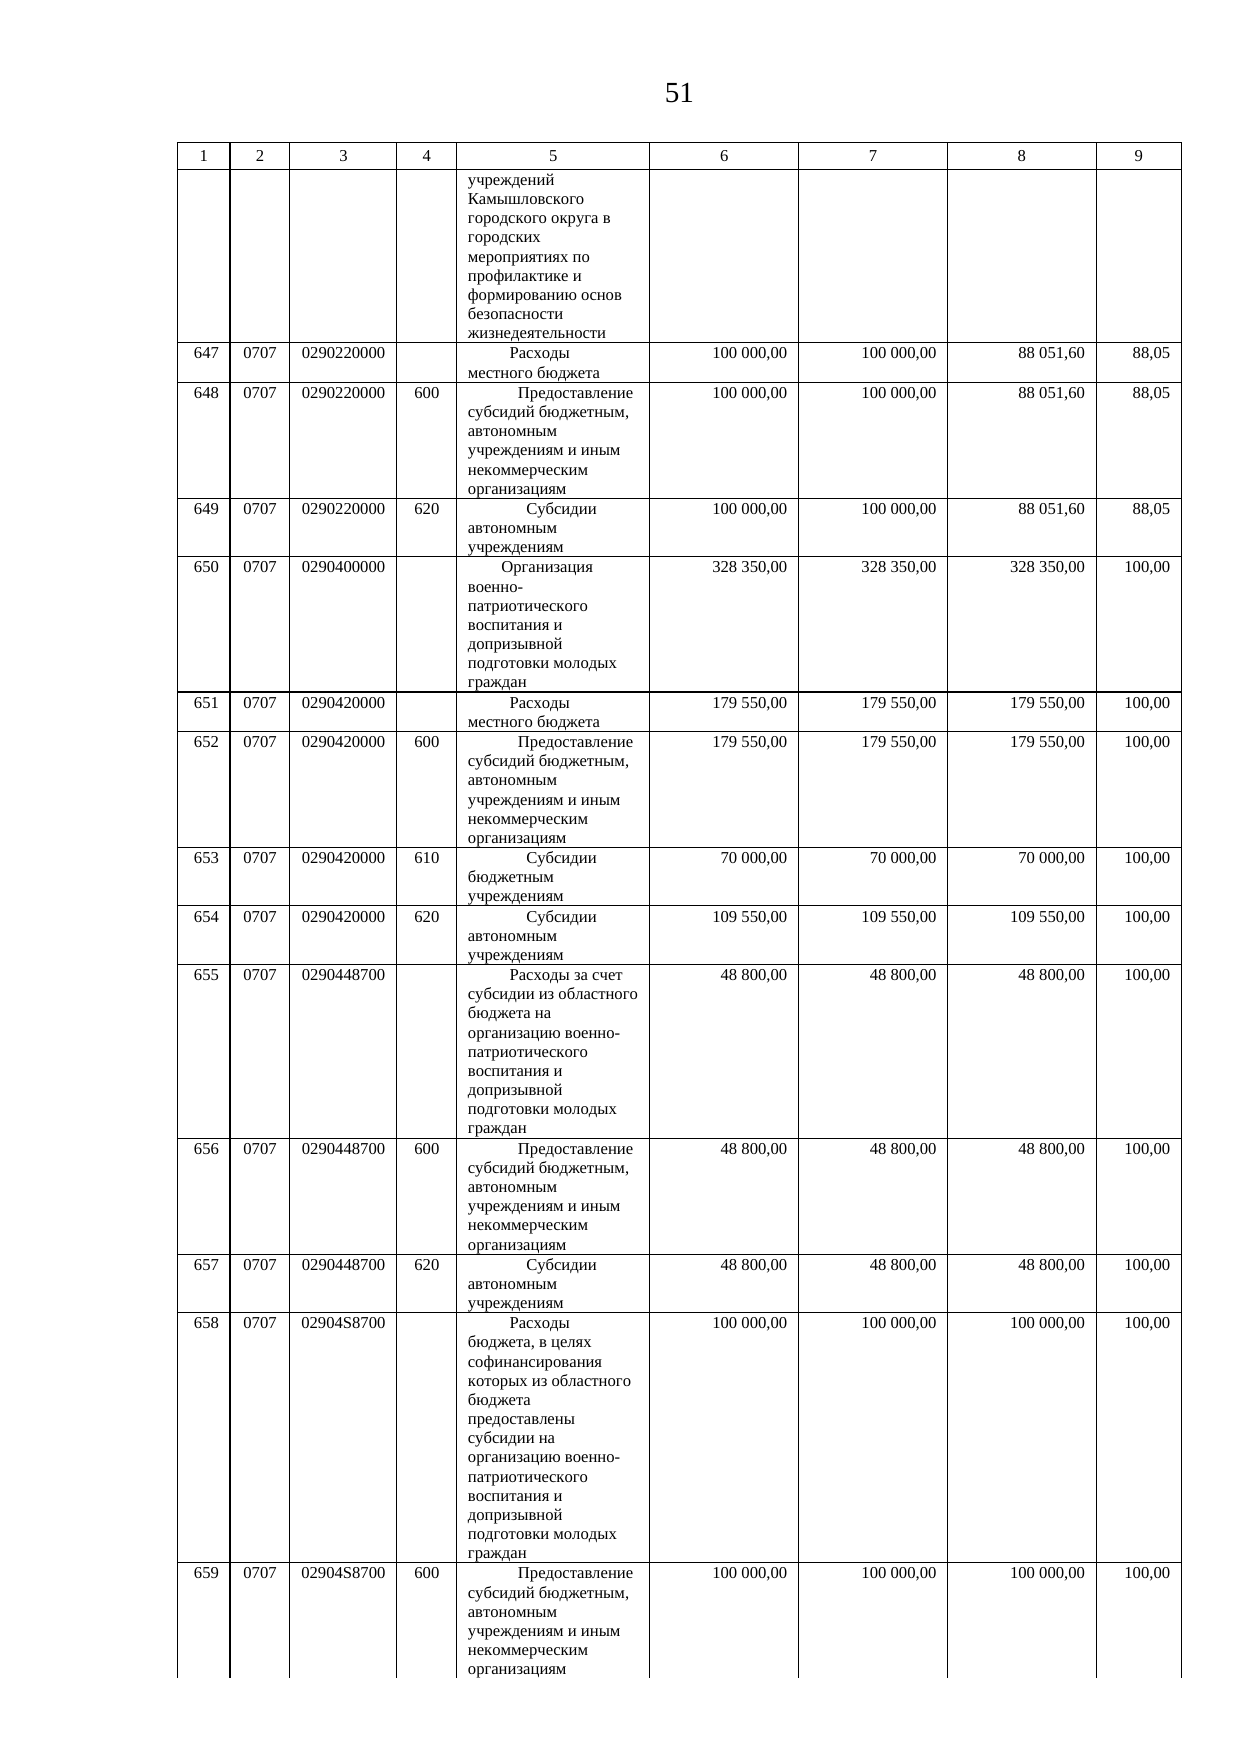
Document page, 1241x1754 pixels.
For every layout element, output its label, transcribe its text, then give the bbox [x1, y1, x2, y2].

table_cell 179 550,00 [650, 693, 798, 731]
table_cell 0707 [231, 848, 289, 905]
table_cell [948, 170, 1096, 342]
table_cell 02904S8700 [290, 1563, 396, 1678]
table_cell 109 550,00 [650, 906, 798, 964]
table_cell 0290448700 [290, 1255, 396, 1312]
table_header 2 [231, 143, 289, 169]
table_cell 0290220000 [290, 343, 396, 382]
table_cell 652 [178, 732, 229, 847]
table_cell 48 800,00 [948, 1255, 1096, 1312]
table_cell 100 000,00 [799, 1313, 947, 1562]
table_cell 179 550,00 [650, 732, 798, 847]
table_cell [397, 1313, 456, 1562]
table_cell 48 800,00 [799, 1139, 947, 1253]
table_cell 100 000,00 [948, 1313, 1096, 1562]
table_cell [290, 170, 396, 342]
table_cell 0290220000 [290, 383, 396, 498]
table_cell 100,00 [1097, 1255, 1181, 1312]
table_cell 653 [178, 848, 229, 905]
table_cell 88,05 [1097, 499, 1181, 556]
table_cell 100 000,00 [650, 343, 798, 382]
table_cell 02904S8700 [290, 1313, 396, 1562]
table_cell Расходы бюджета, в целях софинансирования которых из областного бюджета предоставлены субсидии на организацию военно-патриотического воспитания и допризывной подготовки молодых граждан [457, 1313, 649, 1562]
table_cell 620 [397, 906, 456, 964]
table_cell 100 000,00 [948, 1563, 1096, 1678]
table_header 3 [290, 143, 396, 169]
table_cell 88 051,60 [948, 343, 1096, 382]
table_cell 109 550,00 [948, 906, 1096, 964]
table_cell 649 [178, 499, 229, 556]
table_cell 48 800,00 [799, 965, 947, 1137]
table_cell 654 [178, 906, 229, 964]
table_cell 179 550,00 [799, 732, 947, 847]
table_cell 0290448700 [290, 1139, 396, 1253]
table_header 6 [650, 143, 798, 169]
table_cell 70 000,00 [650, 848, 798, 905]
table_cell 70 000,00 [799, 848, 947, 905]
table_cell [1097, 170, 1181, 342]
table_cell [397, 170, 456, 342]
table_cell 48 800,00 [650, 1255, 798, 1312]
table_cell 48 800,00 [799, 1255, 947, 1312]
table_cell 0707 [231, 557, 289, 691]
table_cell 0707 [231, 343, 289, 382]
table_cell 620 [397, 1255, 456, 1312]
table_cell 179 550,00 [948, 693, 1096, 731]
table_cell 100,00 [1097, 965, 1181, 1137]
table_cell 328 350,00 [650, 557, 798, 691]
table_cell 48 800,00 [650, 1139, 798, 1253]
table_cell 0290420000 [290, 848, 396, 905]
table_cell 88 051,60 [948, 499, 1096, 556]
table_cell 0707 [231, 383, 289, 498]
table_cell 610 [397, 848, 456, 905]
table_cell 0290420000 [290, 732, 396, 847]
table_cell 600 [397, 732, 456, 847]
table_cell Организация военно-патриотического воспитания и допризывной подготовки молодых граждан [457, 557, 649, 691]
table_cell [231, 170, 289, 342]
table_cell 100 000,00 [799, 383, 947, 498]
table_cell 0290220000 [290, 499, 396, 556]
table_cell 100,00 [1097, 693, 1181, 731]
table_cell [397, 693, 456, 731]
table_cell 600 [397, 1139, 456, 1253]
table_cell 179 550,00 [799, 693, 947, 731]
table_cell 100,00 [1097, 848, 1181, 905]
table_cell Предоставление субсидий бюджетным, автономным учреждениям и иным некоммерческим организациям [457, 732, 649, 847]
table_cell 0290448700 [290, 965, 396, 1137]
table_cell 656 [178, 1139, 229, 1253]
table_cell 620 [397, 499, 456, 556]
table_cell [799, 170, 947, 342]
table_cell 88,05 [1097, 343, 1181, 382]
table_cell 88,05 [1097, 383, 1181, 498]
table_cell [397, 343, 456, 382]
table_cell Расходы местного бюджета [457, 693, 649, 731]
table_cell 0707 [231, 1563, 289, 1678]
table_cell 647 [178, 343, 229, 382]
table_cell 100,00 [1097, 906, 1181, 964]
table_cell 650 [178, 557, 229, 691]
table_cell 100 000,00 [799, 343, 947, 382]
table_cell 48 800,00 [650, 965, 798, 1137]
table_cell 328 350,00 [799, 557, 947, 691]
table_cell 100 000,00 [650, 1563, 798, 1678]
table_cell 600 [397, 383, 456, 498]
table_cell 100 000,00 [799, 499, 947, 556]
table_header 7 [799, 143, 947, 169]
table_cell 100 000,00 [650, 499, 798, 556]
table_cell 109 550,00 [799, 906, 947, 964]
table_cell 659 [178, 1563, 229, 1678]
table_cell 328 350,00 [948, 557, 1096, 691]
table_cell 100,00 [1097, 557, 1181, 691]
table_cell 0290420000 [290, 693, 396, 731]
table_cell [397, 965, 456, 1137]
table_cell 0707 [231, 1255, 289, 1312]
table_cell 0707 [231, 906, 289, 964]
table_cell 100 000,00 [799, 1563, 947, 1678]
table_header 1 [178, 143, 229, 169]
table_cell 100 000,00 [650, 1313, 798, 1562]
table_cell Предоставление субсидий бюджетным, автономным учреждениям и иным некоммерческим организациям [457, 383, 649, 498]
table_cell 100,00 [1097, 1563, 1181, 1678]
table_header 9 [1097, 143, 1181, 169]
table_cell 88 051,60 [948, 383, 1096, 498]
table_cell 0707 [231, 1313, 289, 1562]
table_header 5 [457, 143, 649, 169]
table_cell 657 [178, 1255, 229, 1312]
table_cell 100,00 [1097, 1313, 1181, 1562]
table_cell 0290420000 [290, 906, 396, 964]
table_cell 0290400000 [290, 557, 396, 691]
table_cell 48 800,00 [948, 1139, 1096, 1253]
table_header 8 [948, 143, 1096, 169]
table_cell Предоставление субсидий бюджетным, автономным учреждениям и иным некоммерческим организациям [457, 1139, 649, 1253]
table_cell Субсидии бюджетным учреждениям [457, 848, 649, 905]
table_cell [178, 170, 229, 342]
table_cell Субсидии автономным учреждениям [457, 1255, 649, 1312]
table_cell 0707 [231, 693, 289, 731]
table_cell 655 [178, 965, 229, 1137]
table_cell [397, 557, 456, 691]
table_cell 648 [178, 383, 229, 498]
table_cell [650, 170, 798, 342]
table_cell 651 [178, 693, 229, 731]
table_cell 0707 [231, 732, 289, 847]
table_cell 0707 [231, 965, 289, 1137]
table_cell 658 [178, 1313, 229, 1562]
table_cell 600 [397, 1563, 456, 1678]
table_cell Субсидии автономным учреждениям [457, 906, 649, 964]
table_cell 100,00 [1097, 1139, 1181, 1253]
table_cell 0707 [231, 499, 289, 556]
table_cell учреждений Камышловского городского округа в городских мероприятиях по профилактике и формированию основ безопасности жизнедеятельности [457, 170, 649, 342]
table_cell Субсидии автономным учреждениям [457, 499, 649, 556]
table_cell 70 000,00 [948, 848, 1096, 905]
table_cell Предоставление субсидий бюджетным, автономным учреждениям и иным некоммерческим организациям [457, 1563, 649, 1678]
table_cell Расходы за счет субсидии из областного бюджета на организацию военно-патриотического воспитания и допризывной подготовки молодых граждан [457, 965, 649, 1137]
table_cell 48 800,00 [948, 965, 1096, 1137]
table_cell 0707 [231, 1139, 289, 1253]
table_cell 100,00 [1097, 732, 1181, 847]
table_header 4 [397, 143, 456, 169]
table_cell 179 550,00 [948, 732, 1096, 847]
table_cell 100 000,00 [650, 383, 798, 498]
table_cell Расходы местного бюджета [457, 343, 649, 382]
